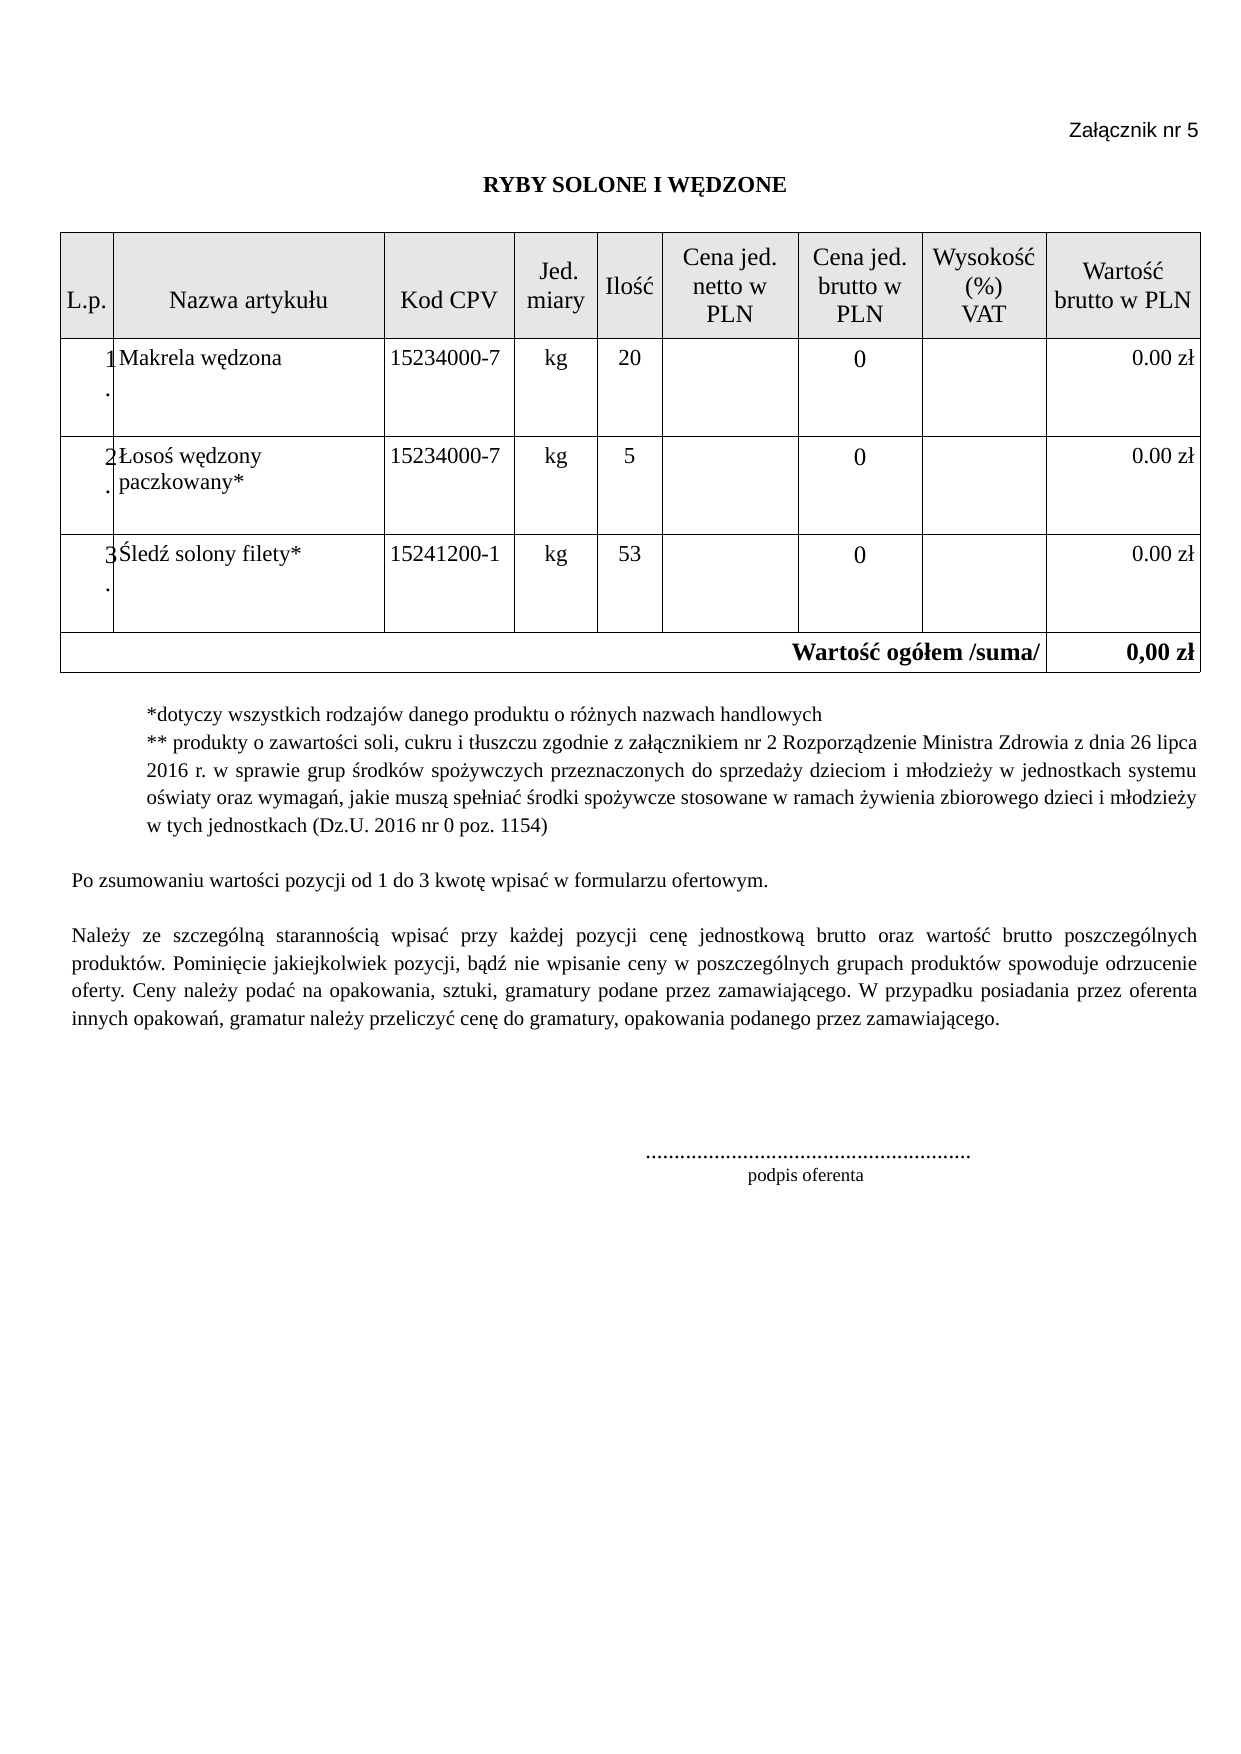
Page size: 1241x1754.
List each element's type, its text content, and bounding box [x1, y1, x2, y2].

table_cell [663, 339, 798, 436]
table_cell kg [515, 535, 597, 632]
table_cell [663, 535, 798, 632]
table_cell 15234000-7 [385, 437, 514, 534]
table_header Wysokość (%) VAT [923, 233, 1046, 338]
text ......................................................... [639, 1138, 972, 1164]
table_cell kg [515, 339, 597, 436]
table_cell 15241200-1 [385, 535, 514, 632]
table_header Jed. miary [515, 233, 597, 338]
table_cell 53 [598, 535, 662, 632]
table_cell Makrela wędzona [114, 339, 384, 436]
table_cell 5 [598, 437, 662, 534]
table_cell 0,00 zł [1047, 633, 1200, 672]
table_cell [663, 437, 798, 534]
table_cell Wartość ogółem /suma/ [61, 633, 1046, 672]
table_cell [923, 437, 1046, 534]
table_cell [61, 437, 113, 534]
table_cell 0 [799, 535, 922, 632]
text Po zsumowaniu wartości pozycji od 1 do 3 kwotę wpisać w formularzu ofertowym. [71, 868, 1198, 892]
table_cell Śledź solony filety* [114, 535, 384, 632]
table_cell Łosoś wędzony paczkowany* [114, 437, 384, 534]
table_cell kg [515, 437, 597, 534]
table_cell 0,00 zł [1047, 339, 1200, 436]
table_cell [61, 535, 113, 632]
table_cell [923, 535, 1046, 632]
table_header Cena jed. brutto w PLN [799, 233, 922, 338]
table_cell 20 [598, 339, 662, 436]
text RYBY SOLONE I WĘDZONE [71, 172, 1198, 198]
table_cell [923, 339, 1046, 436]
list ** produkty o zawartości soli, cukru i tłuszczu zgodnie z załącznikiem nr 2 Rozporządzenie Ministra Zdrowia z dnia 26 lipca 2016 r. w sprawie grup środków spożywczych przeznaczonych do sprzedaży dzieciom i młodzieży w jednostkach systemu oświaty oraz wymagań, jakie muszą spełniać środki spożywcze stosowane w ramach żywienia zbiorowego dzieci i młodzieży w tych jednostkach (Dz.U. 2016 nr 0 poz. 1154) [109, 730, 1198, 837]
table_header Nazwa artykułu [114, 233, 384, 338]
table_cell 0,00 zł [1047, 535, 1200, 632]
text Należy ze szczególną starannością wpisać przy każdej pozycji cenę jednostkową brutto oraz wartość brutto poszczególnych produktów. Pominięcie jakiejkolwiek pozycji, bądź nie wpisanie ceny w poszczególnych grupach produktów spowoduje odrzucenie oferty. Ceny należy podać na opakowania, sztuki, gramatury podane przez zamawiającego. W przypadku posiadania przez oferenta innych opakowań, gramatur należy przeliczyć cenę do gramatury, opakowania podanego przez zamawiającego. [71, 923, 1198, 1030]
table_cell [61, 339, 113, 436]
table_header Wartość brutto w PLN [1047, 233, 1200, 338]
table_cell 0 [799, 339, 922, 436]
table_header L.p. [61, 233, 113, 338]
text podpis oferenta [639, 1164, 972, 1186]
table_cell 0 [799, 437, 922, 534]
table_cell 15234000-7 [385, 339, 514, 436]
table_header Cena jed. netto w PLN [663, 233, 798, 338]
list *dotyczy wszystkich rodzajów danego produktu o różnych nazwach handlowych [109, 702, 1198, 726]
table_cell 0,00 zł [1047, 437, 1200, 534]
table_header Ilość [598, 233, 662, 338]
table_header Kod CPV [385, 233, 514, 338]
